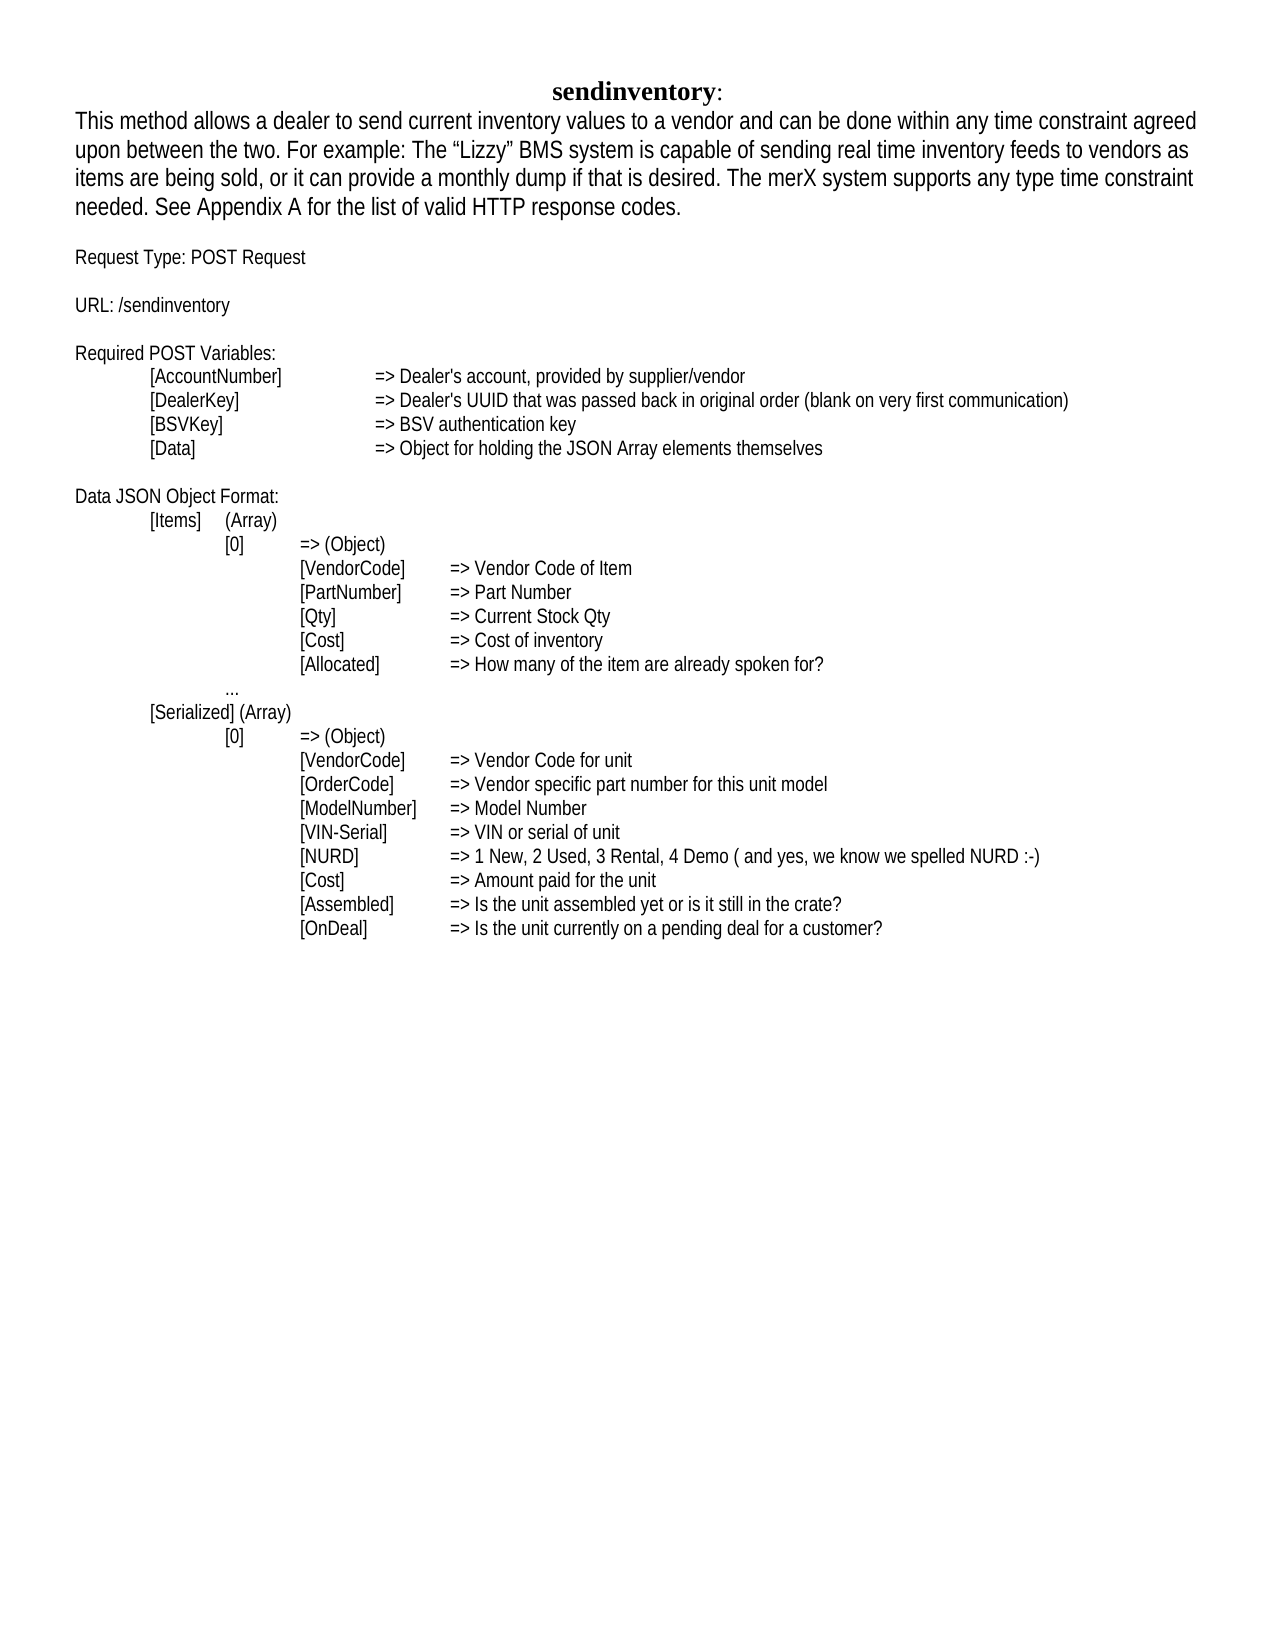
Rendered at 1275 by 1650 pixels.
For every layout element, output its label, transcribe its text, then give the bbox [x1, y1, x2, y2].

text [Serialized] (Array) [75, 700, 1200, 724]
text [BSVKey] => BSV authentication key [75, 412, 1200, 436]
text [DealerKey] => Dealer's UUID that was passed back in original order (blank on very first communication) [75, 388, 1200, 412]
text [OrderCode] => Vendor specific part number for this unit model [75, 772, 1200, 796]
text [AccountNumber] => Dealer's account, provided by supplier/vendor [75, 364, 1200, 388]
text [0] => (Object) [75, 724, 1200, 748]
text [NURD] => 1 New, 2 Used, 3 Rental, 4 Demo ( and yes, we know we spelled NURD :-) [75, 844, 1200, 868]
text Request Type: POST Request [75, 245, 1200, 269]
text ... [75, 676, 1200, 700]
text [Cost] => Amount paid for the unit [75, 868, 1200, 892]
text [VendorCode] => Vendor Code of Item [75, 556, 1200, 580]
text URL: /sendinventory [75, 293, 1200, 317]
text [Items] (Array) [75, 508, 1200, 532]
text [0] => (Object) [75, 532, 1200, 556]
text Required POST Variables: [75, 341, 1200, 364]
text [Qty] => Current Stock Qty [75, 604, 1200, 628]
text [VendorCode] => Vendor Code for unit [75, 748, 1200, 772]
text [ModelNumber] => Model Number [75, 796, 1200, 820]
text [Cost] => Cost of inventory [75, 628, 1200, 652]
text [VIN-Serial] => VIN or serial of unit [75, 820, 1200, 844]
text [OnDeal] => Is the unit currently on a pending deal for a customer? [75, 916, 1200, 939]
text [Assembled] => Is the unit assembled yet or is it still in the crate? [75, 892, 1200, 916]
text sendinventory: [75, 75, 1200, 106]
text [Allocated] => How many of the item are already spoken for? [75, 652, 1200, 676]
text This method allows a dealer to send current inventory values to a vendor and can be done within any time constraint agreed upon between the two. For example: The “Lizzy” BMS system is capable of sending real time inventory feeds to vendors as items are being sold, or it can provide a monthly dump if that is desired. The merX system supports any type time constraint needed. See Appendix A for the list of valid HTTP response codes. [75, 106, 1200, 221]
text [PartNumber] => Part Number [75, 580, 1200, 604]
text Data JSON Object Format: [75, 484, 1200, 508]
text [Data] => Object for holding the JSON Array elements themselves [75, 436, 1200, 460]
